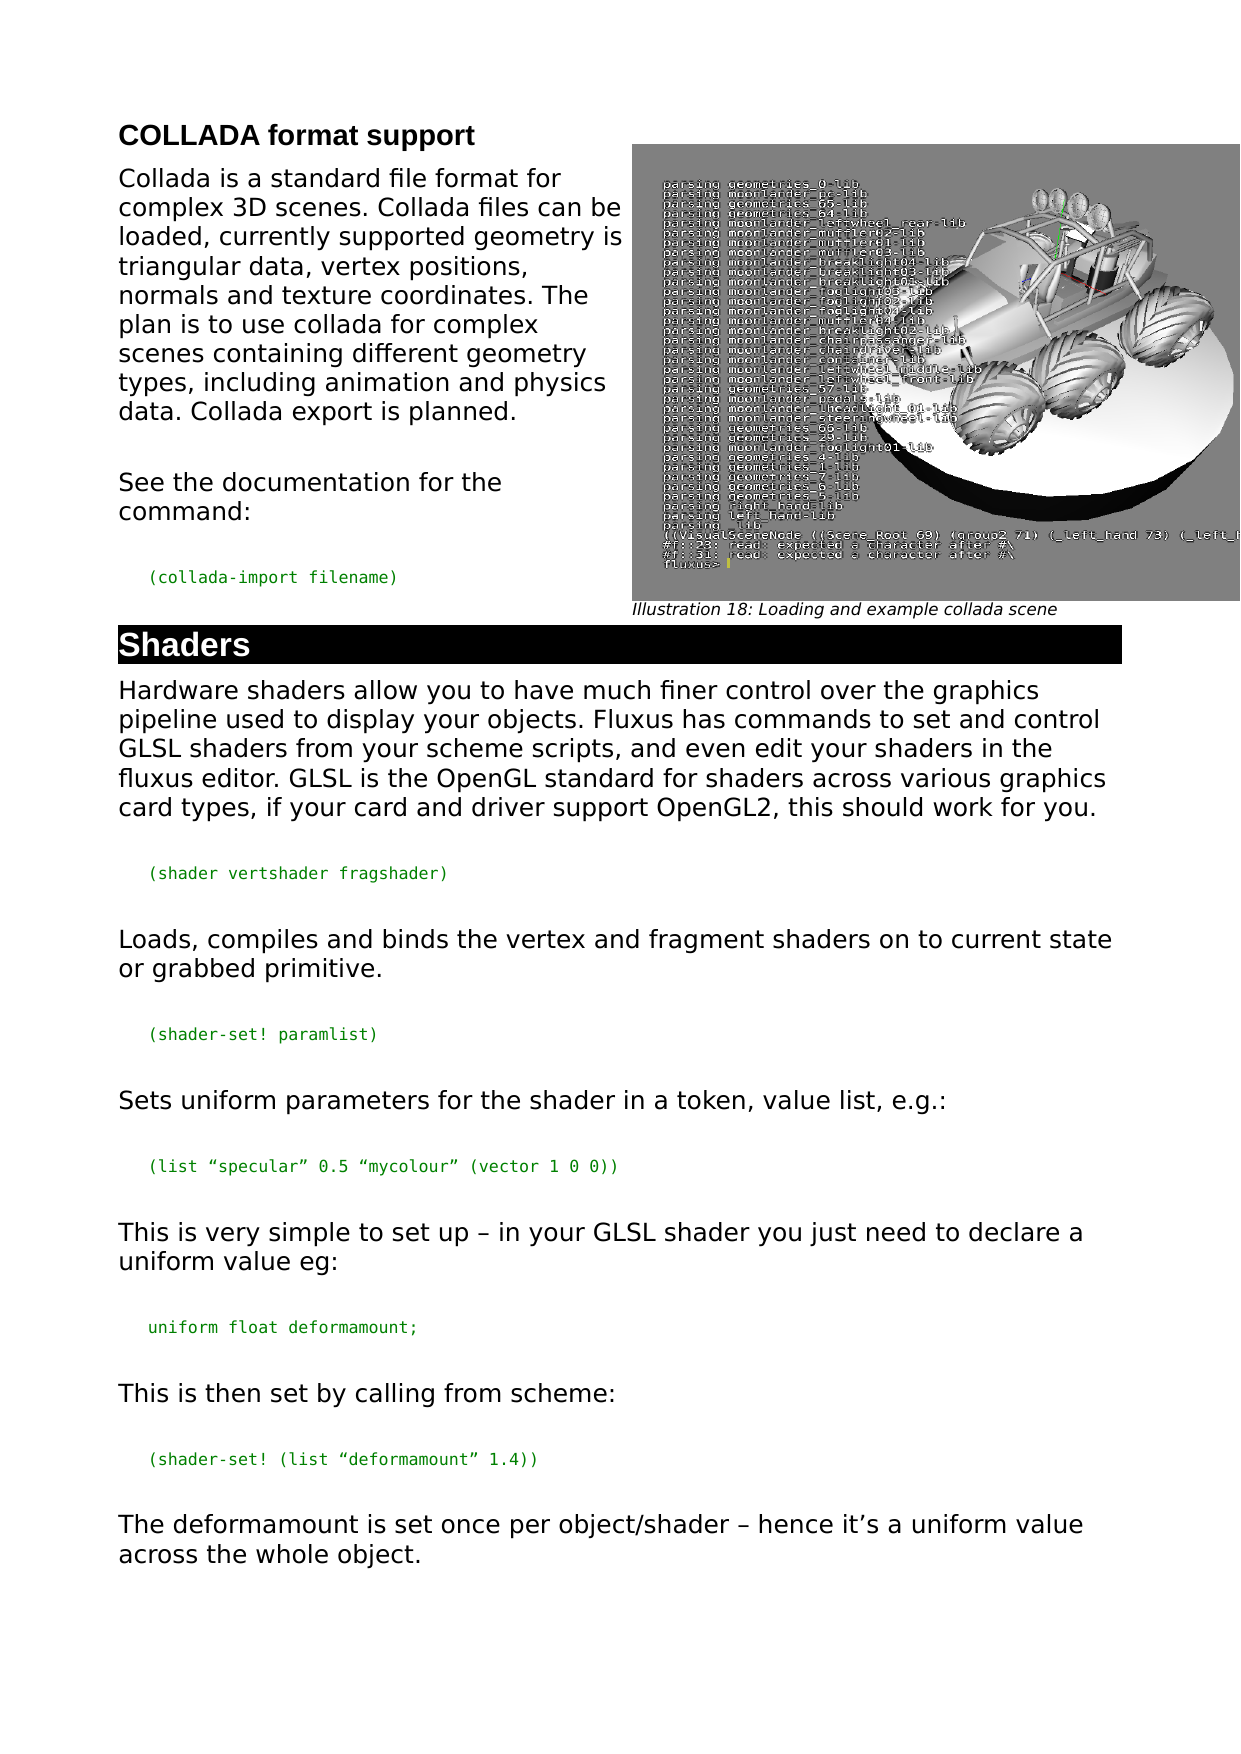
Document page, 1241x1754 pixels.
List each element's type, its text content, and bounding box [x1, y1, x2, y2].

text Loads, compiles and binds the vertex and fragment shaders on to current state or grabbed primitive. [118, 925, 1122, 983]
text uniform float deformamount; [148, 1318, 1122, 1337]
text Collada is a standard file format for complex 3D scenes. Collada files can be loaded, currently supported geometry is triangular data, vertex positions, normals and texture coordinates. The plan is to use collada for complex scenes containing different geometry types, including animation and physics data. Collada export is planned. [118, 164, 632, 427]
text (shader vertshader fragshader) [148, 864, 1122, 883]
text See the documentation for the command: [118, 468, 632, 527]
text The deformamount is set once per object/shader – hence it’s a uniform value across the whole object. [118, 1511, 1122, 1569]
text (shader-set! (list “deformamount” 1.4)) [148, 1450, 1122, 1469]
text This is very simple to set up – in your GLSL shader you just need to declare a uniform value eg: [118, 1218, 1122, 1276]
picture [632, 144, 1240, 601]
text (shader-set! paramlist) [148, 1025, 1122, 1044]
text Illustration 18: Loading and example collada scene [632, 601, 1240, 619]
text (collada-import filename) [148, 568, 632, 588]
subtitle Shaders [118, 625, 1122, 664]
text Sets uniform parameters for the shader in a token, value list, e.g.: [118, 1086, 1122, 1115]
subtitle COLLADA format support [118, 118, 1240, 152]
text Hardware shaders allow you to have much finer control over the graphics pipeline used to display your objects. Fluxus has commands to set and control GLSL shaders from your scheme scripts, and even edit your shaders in the fluxus editor. GLSL is the OpenGL standard for shaders across various graphics card types, if your card and driver support OpenGL2, this should work for you. [118, 676, 1122, 822]
text This is then set by calling from scheme: [118, 1379, 1122, 1408]
text (list “specular” 0.5 “mycolour” (vector 1 0 0)) [148, 1157, 1122, 1176]
